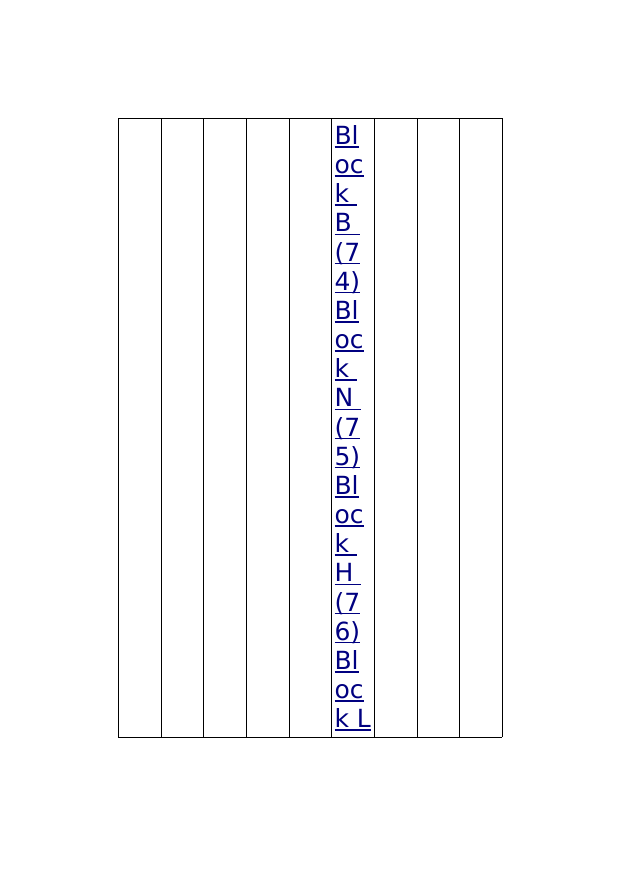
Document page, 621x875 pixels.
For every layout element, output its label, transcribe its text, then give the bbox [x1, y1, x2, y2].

table_cell [375, 119, 417, 737]
table_cell [460, 119, 502, 737]
table_cell [290, 119, 331, 737]
table_cell [204, 119, 246, 737]
table_cell [418, 119, 459, 737]
table_cell [119, 119, 161, 737]
table_cell Block B (74) Block N (75) Block H (76) Block L [332, 119, 374, 737]
table_cell [247, 119, 289, 737]
table_cell [162, 119, 203, 737]
